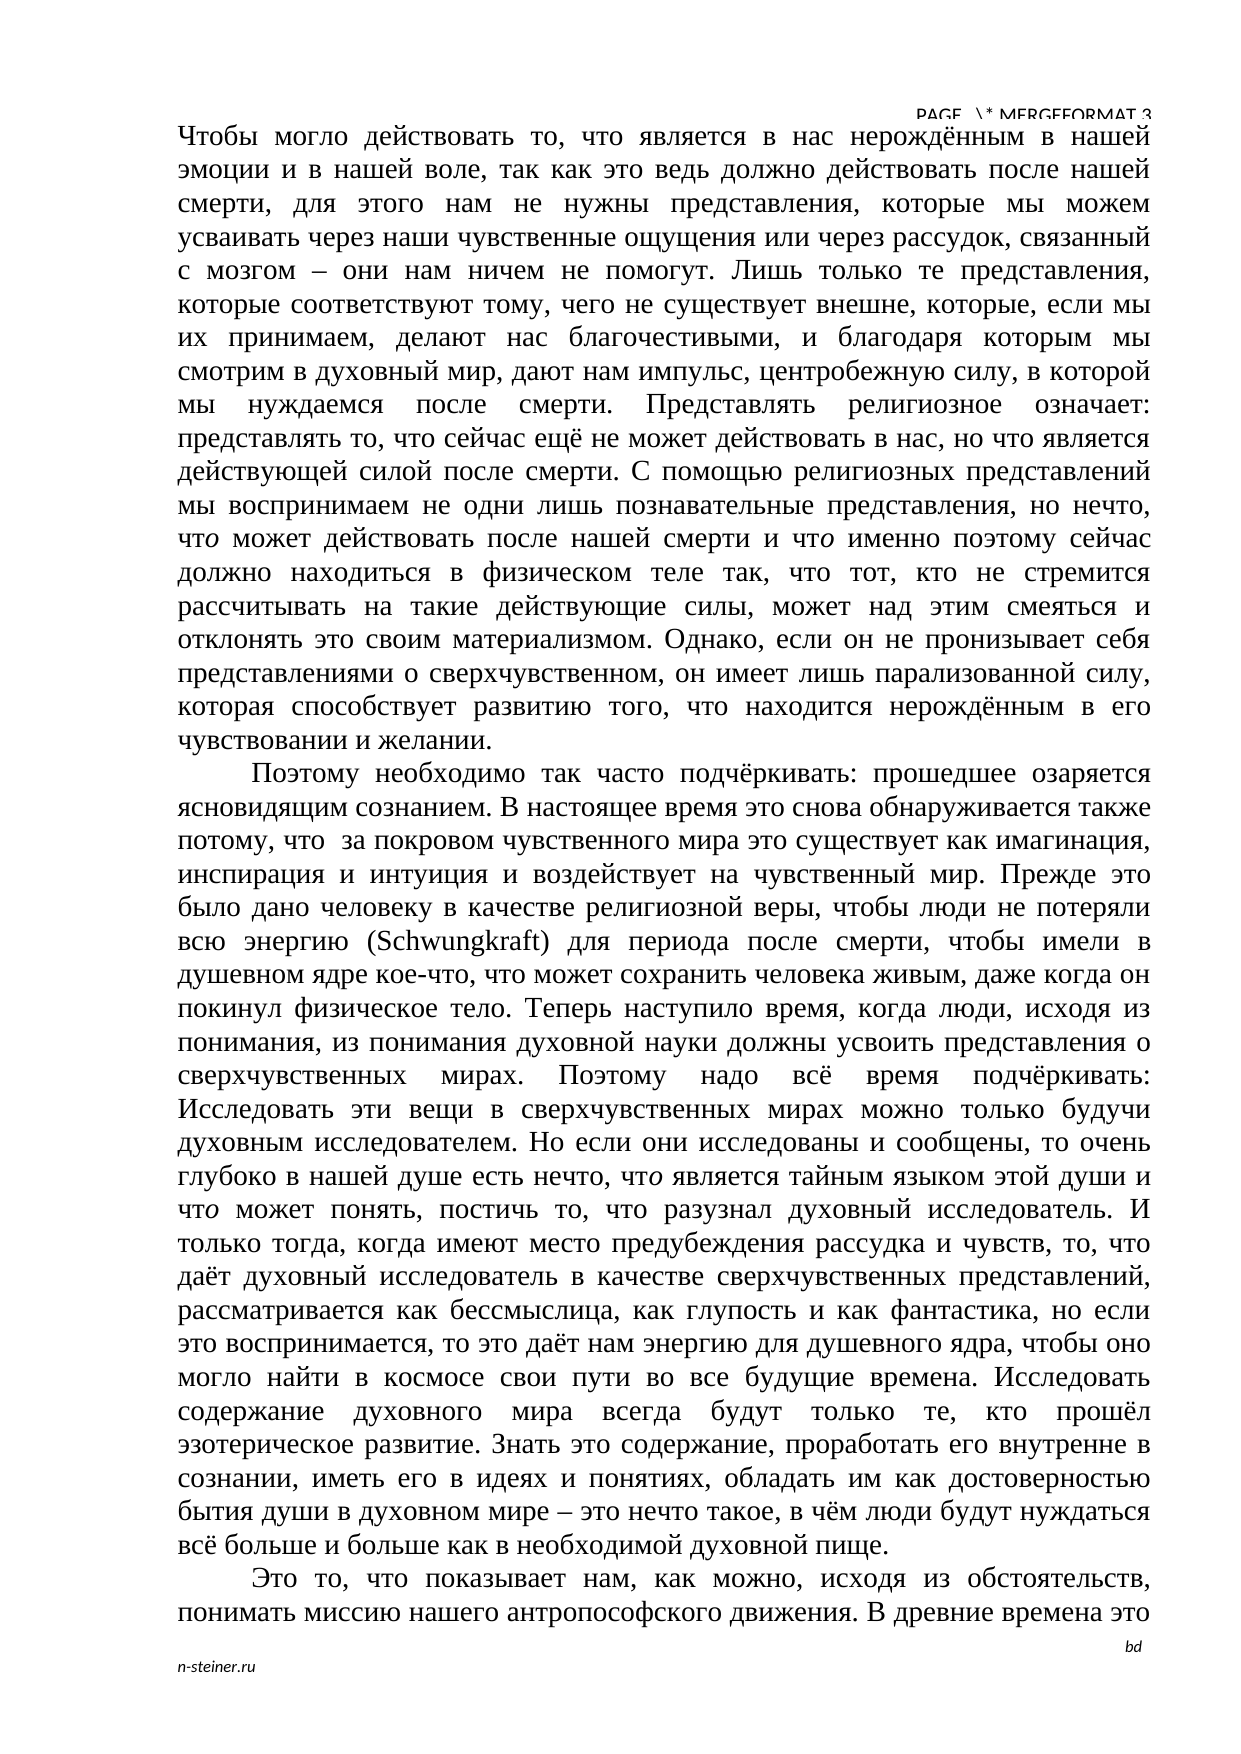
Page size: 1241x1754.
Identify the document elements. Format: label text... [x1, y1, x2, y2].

text Чтобы могло действовать то, что является в нас нерождённым в нашей эмоции и в нашей воле, так как это ведь должно действовать после нашей смерти, для этого нам не нужны представления, которые мы можем усваивать через наши чувственные ощущения или через рассудок, связанный с мозгом – они нам ничем не помогут. Лишь только те представления, которые соответствуют тому, чего не существует внешне, которые, если мы их принимаем, делают нас благочестивыми, и благодаря которым мы смотрим в духовный мир, дают нам импульс, центробежную силу, в которой мы нуждаемся после смерти. Представлять религиозное означает: представлять то, что сейчас ещё не может действовать в нас, но что является действующей силой после смерти. С помощью религиозных представлений мы воспринимаем не одни лишь познавательные представления, но нечто, что может действовать после нашей смерти и что именно поэтому сейчас должно находиться в физическом теле так, что тот, кто не стремится рассчитывать на такие действующие силы, может над этим смеяться и отклонять это своим материализмом. Однако, если он не пронизывает себя представлениями о сверхчувственном, он имеет лишь парализованной силу, которая способствует развитию того, что находится нерождённым в его чувствовании и желании. [177, 118, 1152, 755]
text Это то, что показывает нам, как можно, исходя из обстоятельств, понимать миссию нашего антропософского движения. В древние времена это [177, 1560, 1152, 1627]
text Поэтому необходимо так часто подчёркивать: прошедшее озаряется ясновидящим сознанием. В настоящее время это снова обнаруживается также потому, что за покровом чувственного мира это существует как имагинация, инспирация и интуиция и воздействует на чувственный мир. Прежде это было дано человеку в качестве религиозной веры, чтобы люди не потеряли всю энергию (Schwungkraft) для периода после смерти, чтобы имели в душевном ядре кое-что, что может сохранить человека живым, даже когда он покинул физическое тело. Теперь наступило время, когда люди, исходя из понимания, из понимания духовной науки должны усвоить представления о сверхчувственных мирах. Поэтому надо всё время подчёркивать: Исследовать эти вещи в сверхчувственных мирах можно только будучи духовным исследователем. Но если они исследованы и сообщены, то очень глубоко в нашей душе есть нечто, что является тайным языком этой души и что может понять, постичь то, что разузнал духовный исследователь. И только тогда, когда имеют место предубеждения рассудка и чувств, то, что даёт духовный исследователь в качестве сверхчувственных представлений, рассматривается как бессмыслица, как глупость и как фантастика, но если это воспринимается, то это даёт нам энергию для душевного ядра, чтобы оно могло найти в космосе свои пути во все будущие времена. Исследовать содержание духовного мира всегда будут только те, кто прошёл эзотерическое развитие. Знать это содержание, проработать его внутренне в сознании, иметь его в идеях и понятиях, обладать им как достоверностью бытия души в духовном мире – это нечто такое, в чём люди будут нуждаться всё больше и больше как в необходимой духовной пище. [177, 755, 1152, 1560]
